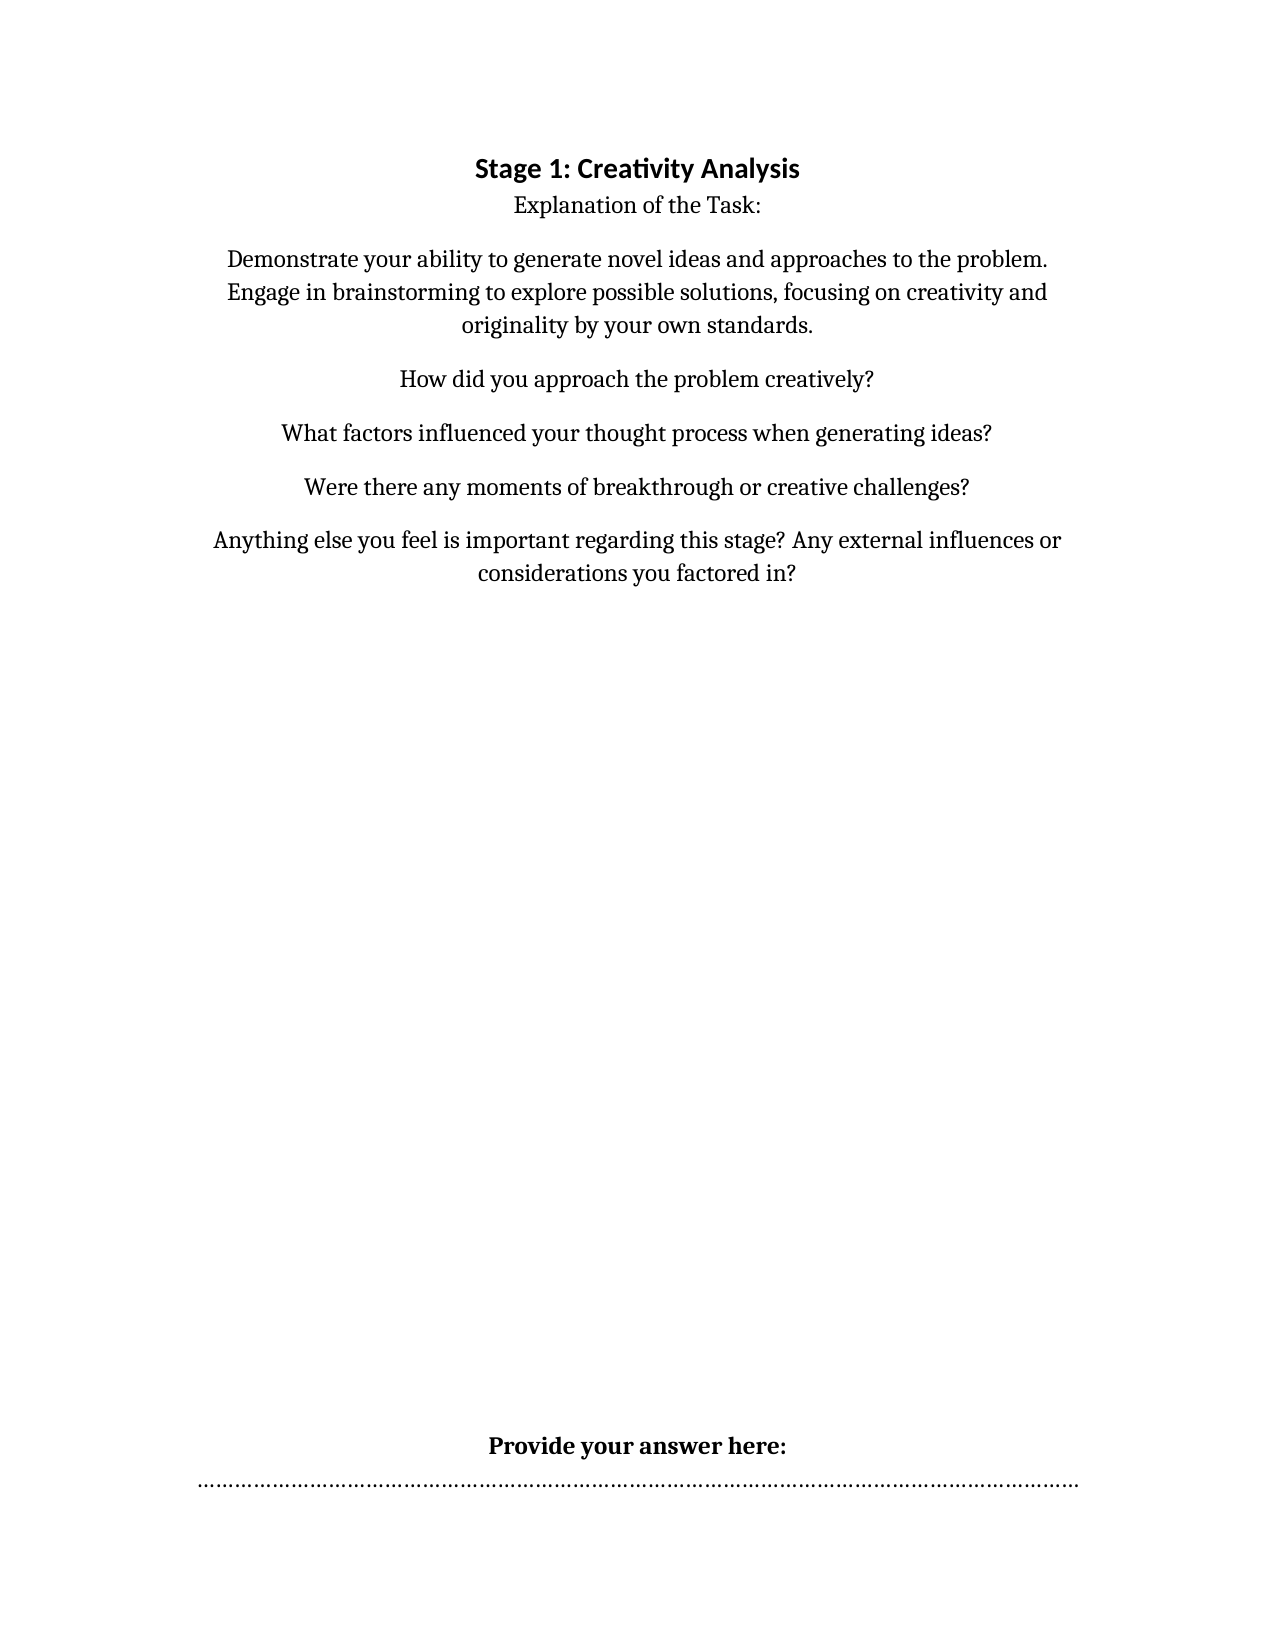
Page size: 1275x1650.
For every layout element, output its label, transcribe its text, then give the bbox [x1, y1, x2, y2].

text What factors influenced your thought process when generating ideas? [187, 418, 1087, 447]
text Explanation of the Task: [187, 191, 1087, 220]
text Provide your answer here: …………………………………………………………………………………………………………………………… [187, 1432, 1087, 1494]
text Demonstrate your ability to generate novel ideas and approaches to the problem. Engage in brainstorming to explore possible solutions, focusing on creativity and originality by your own standards. [187, 245, 1087, 339]
text Anything else you feel is important regarding this stage? Any external influences or considerations you factored in? [187, 526, 1087, 588]
subtitle Stage 1: Creativity Analysis [187, 150, 1087, 186]
text How did you approach the problem creatively? [187, 365, 1087, 393]
text Were there any moments of breakthrough or creative challenges? [187, 472, 1087, 501]
